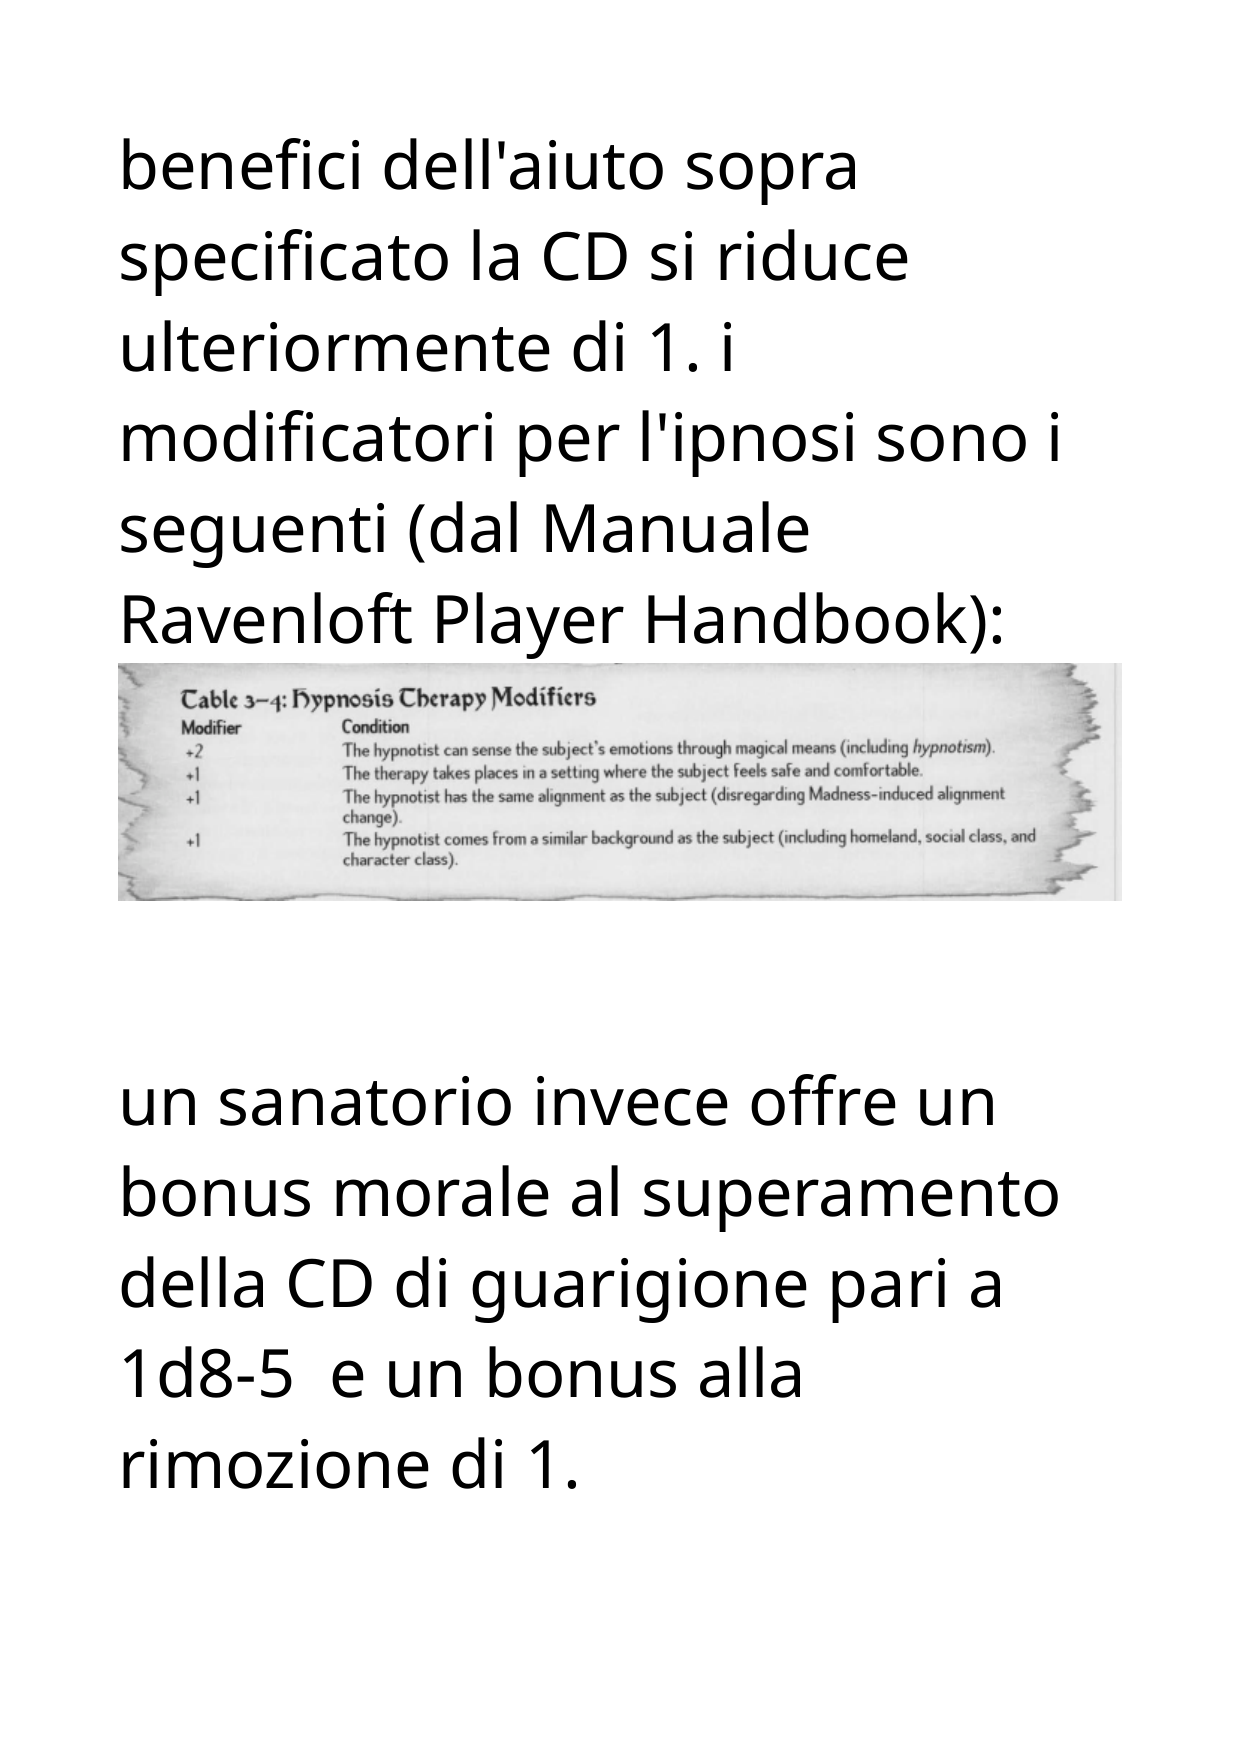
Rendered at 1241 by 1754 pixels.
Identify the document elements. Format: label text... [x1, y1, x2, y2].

text benefici dell'aiuto sopra specificato la CD si riduce ulteriormente di 1. i modificatori per l'ipnosi sono i seguenti (dal Manuale Ravenloft Player Handbook): [118, 118, 1122, 663]
picture [118, 663, 1122, 901]
text un sanatorio invece offre un bonus morale al superamento della CD di guarigione pari a 1d8-5 e un bonus alla rimozione di 1. [118, 1054, 1122, 1508]
